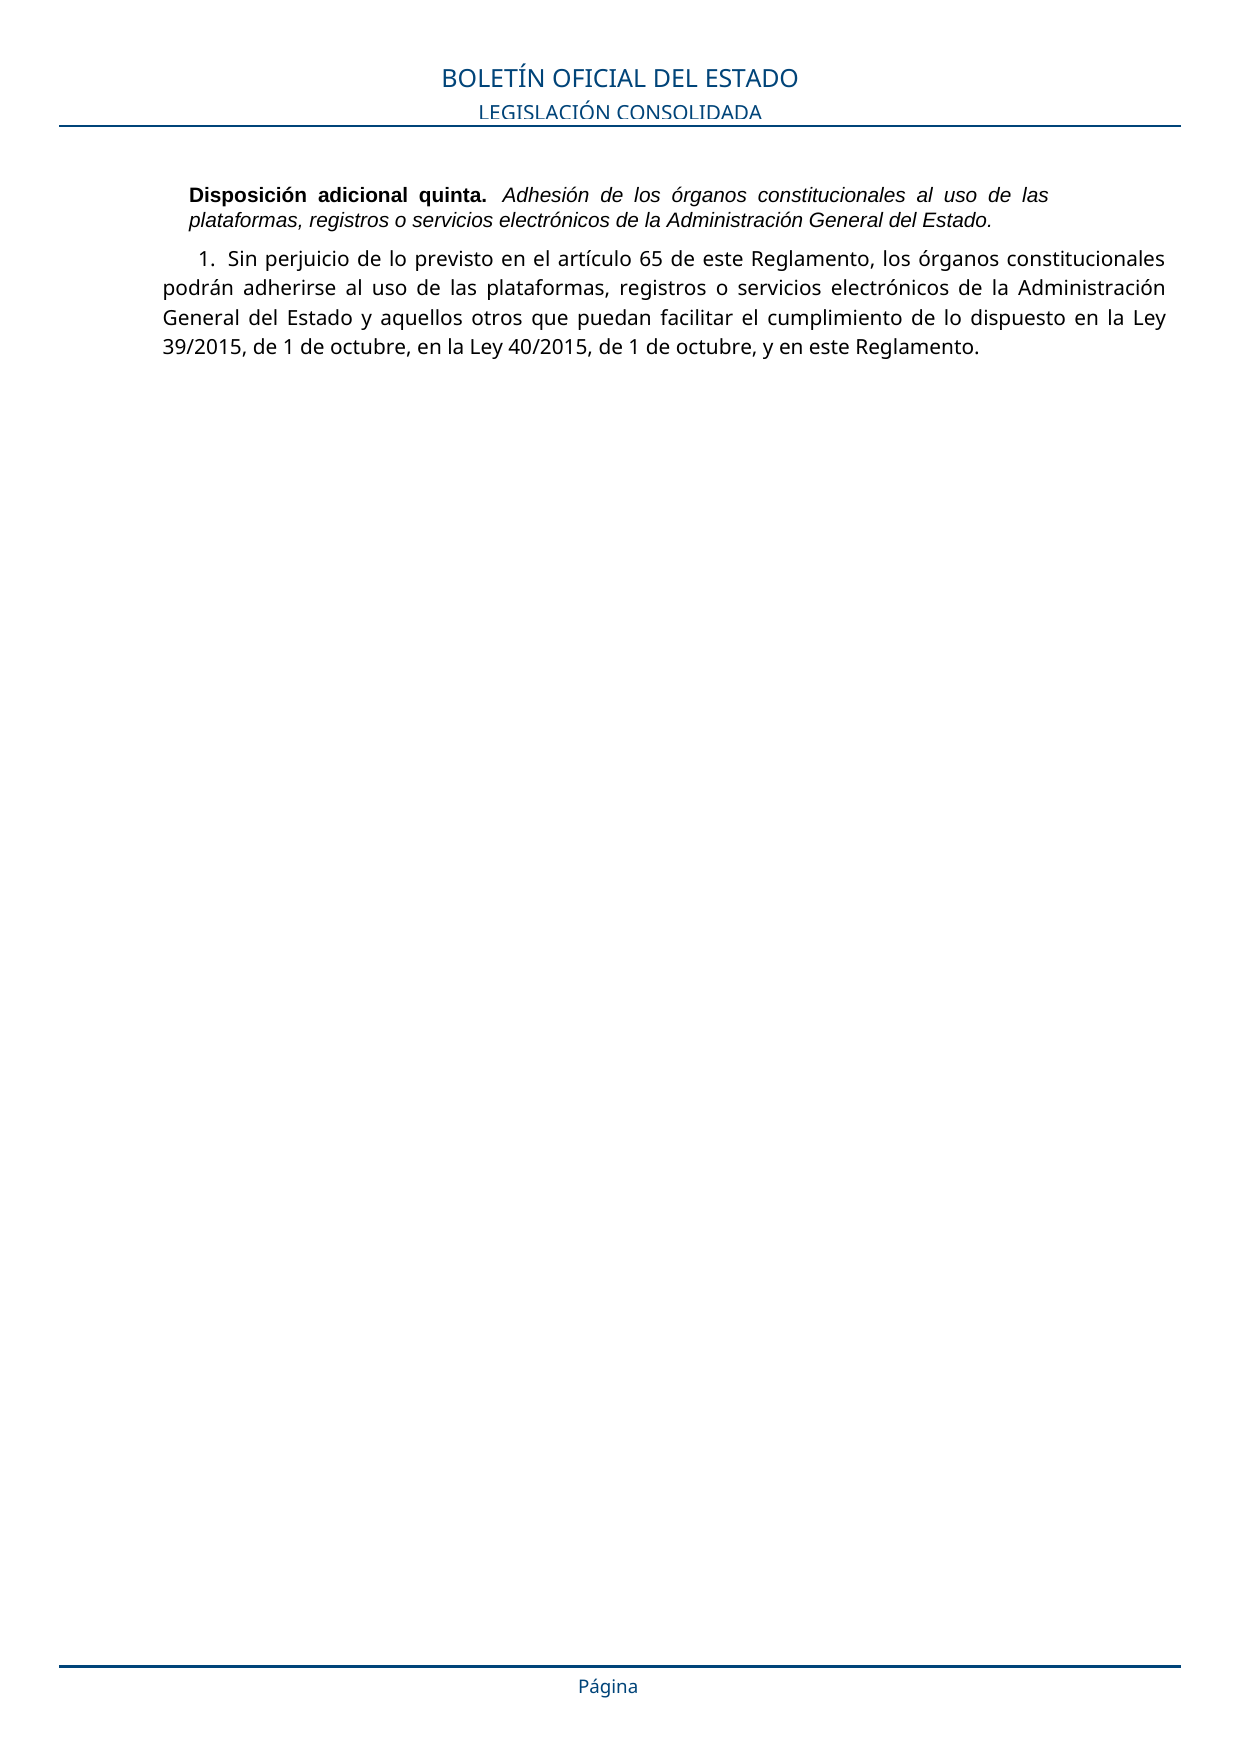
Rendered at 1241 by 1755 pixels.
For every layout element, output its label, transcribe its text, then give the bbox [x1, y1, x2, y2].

text Disposición adicional quinta. Adhesión de los órganos constitucionales al uso de las plataformas, registros o servicios electrónicos de la Administración General del Estado. [189, 183, 1052, 231]
list Sin perjuicio de lo previsto en el artículo 65 de este Reglamento, los órganos constitucionales podrán adherirse al uso de las plataformas, registros o servicios electrónicos de la Administración General del Estado y aquellos otros que puedan facilitar el cumplimiento de lo dispuesto en la Ley 39/2015, de 1 de octubre, en la Ley 40/2015, de 1 de octubre, y en este Reglamento. [162, 244, 1167, 360]
